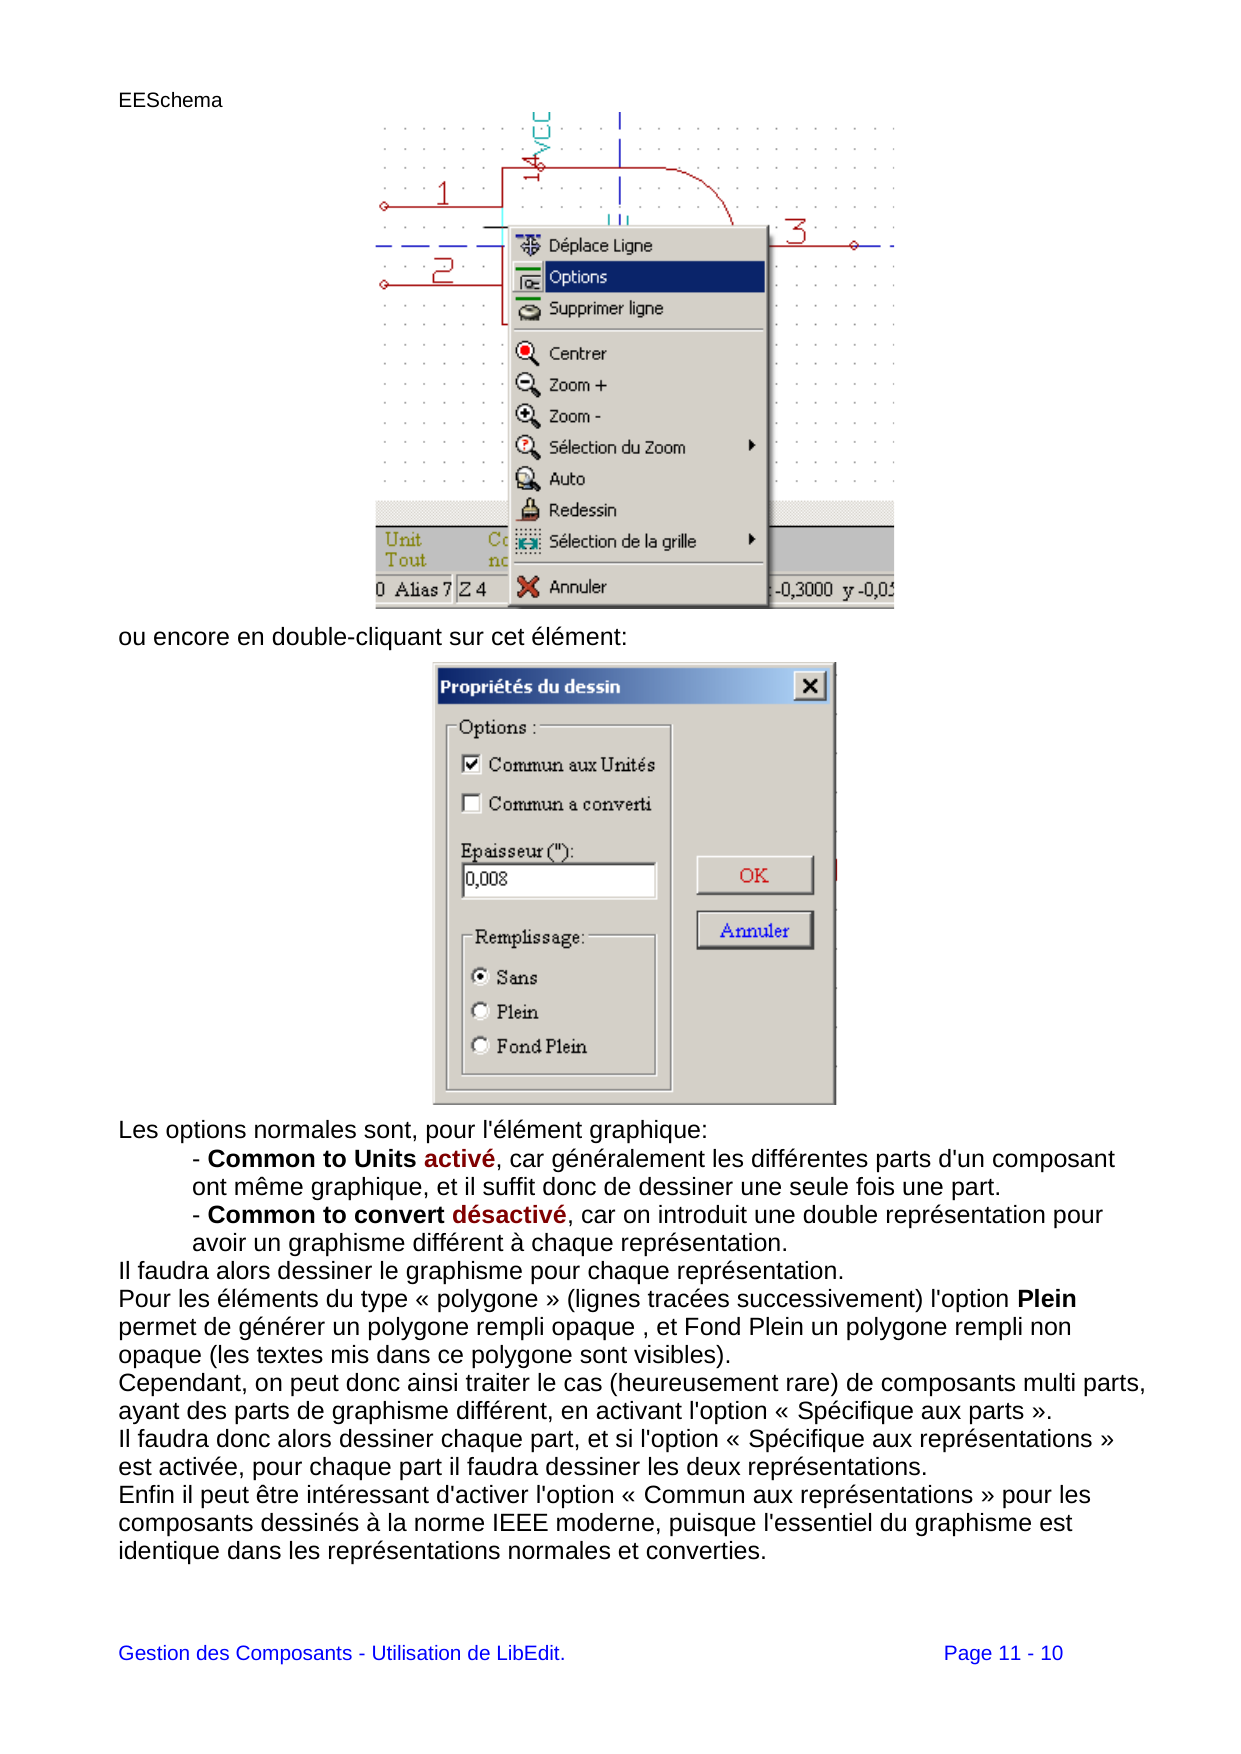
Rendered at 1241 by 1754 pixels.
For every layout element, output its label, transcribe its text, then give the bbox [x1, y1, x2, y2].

text Pour les éléments du type « polygone » (lignes tracées successivement) l'option Plein permet de générer un polygone rempli opaque , et Fond Plein un polygone rempli non opaque (les textes mis dans ce polygone sont visibles). [118, 1284, 1152, 1369]
picture [375, 112, 895, 609]
text Il faudra alors dessiner le graphisme pour chaque représentation. [118, 1257, 1152, 1284]
picture [432, 662, 838, 1105]
text - Common to convert désactivé, car on introduit une double représentation pour avoir un graphisme différent à chaque représentation. [192, 1201, 1152, 1257]
text - Common to Units activé, car généralement les différentes parts d'un composant ont même graphique, et il suffit donc de dessiner une seule fois une part. [192, 1144, 1152, 1201]
text Cependant, on peut donc ainsi traiter le cas (heureusement rare) de composants multi parts, ayant des parts de graphisme différent, en activant l'option « Spécifique aux parts ». [118, 1369, 1152, 1425]
text Enfin il peut être intéressant d'activer l'option « Commun aux représentations » pour les composants dessinés à la norme IEEE moderne, puisque l'essentiel du graphisme est identique dans les représentations normales et converties. [118, 1481, 1152, 1565]
text ou encore en double-cliquant sur cet élément: [118, 623, 1152, 651]
text Les options normales sont, pour l'élément graphique: [118, 1116, 1152, 1144]
text Il faudra donc alors dessiner chaque part, et si l'option « Spécifique aux représentations » est activée, pour chaque part il faudra dessiner les deux représentations. [118, 1425, 1152, 1481]
